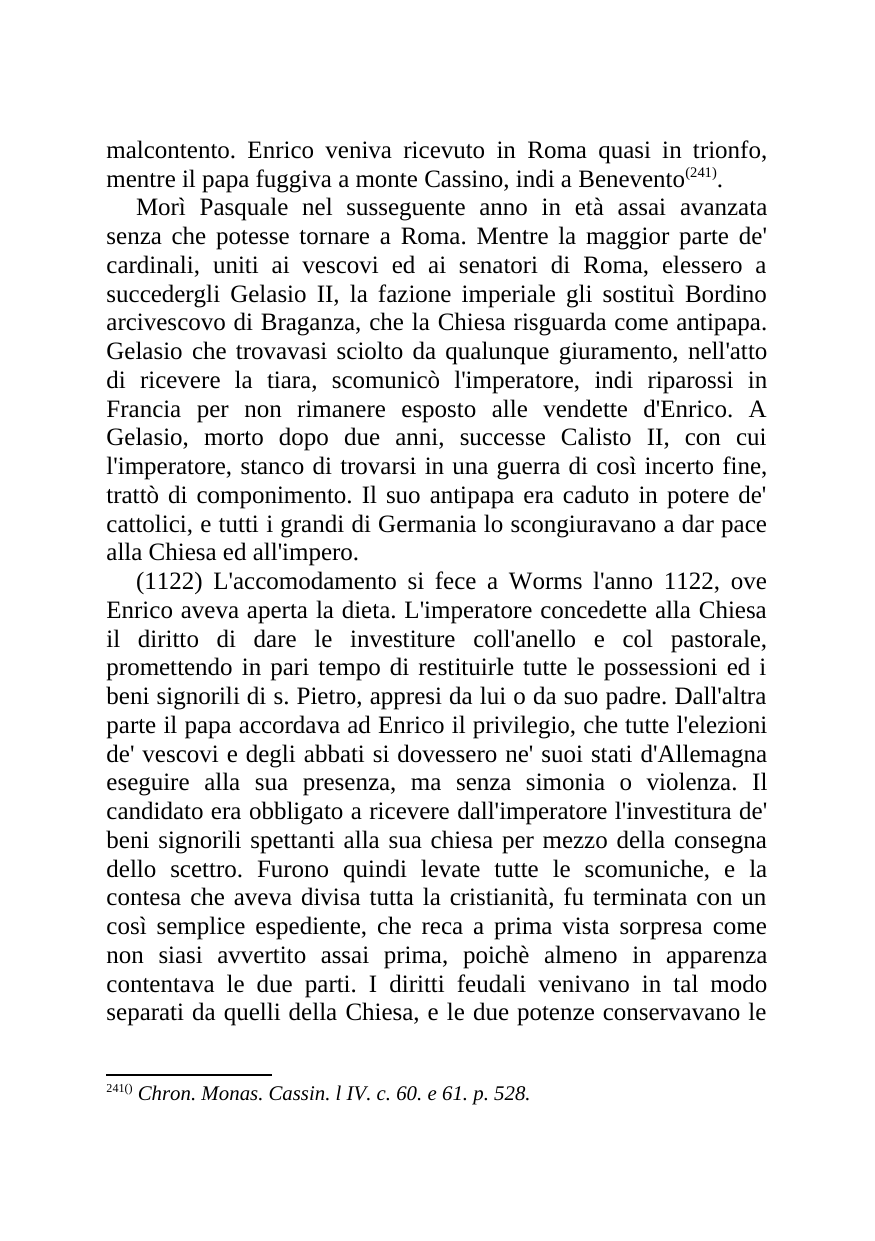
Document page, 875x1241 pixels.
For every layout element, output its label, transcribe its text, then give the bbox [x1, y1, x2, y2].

text malcontento. Enrico veniva ricevuto in Roma quasi in trionfo, mentre il papa fuggiva a monte Cassino, indi a Benevento(). [106, 135, 768, 192]
text Morì Pasquale nel susseguente anno in età assai avanzata senza che potesse tornare a Roma. Mentre la maggior parte de' cardinali, uniti ai vescovi ed ai senatori di Roma, elessero a succedergli Gelasio II, la fazione imperiale gli sostituì Bordino arcivescovo di Braganza, che la Chiesa risguarda come antipapa. Gelasio che trovavasi sciolto da qualunque giuramento, nell'atto di ricevere la tiara, scomunicò l'imperatore, indi riparossi in Francia per non rimanere esposto alle vendette d'Enrico. A Gelasio, morto dopo due anni, successe Calisto II, con cui l'imperatore, stanco di trovarsi in una guerra di così incerto fine, trattò di componimento. Il suo antipapa era caduto in potere de' cattolici, e tutti i grandi di Germania lo scongiuravano a dar pace alla Chiesa ed all'impero. [106, 192, 768, 566]
text (1122) L'accomodamento si fece a Worms l'anno 1122, ove Enrico aveva aperta la dieta. L'imperatore concedette alla Chiesa il diritto di dare le investiture coll'anello e col pastorale, promettendo in pari tempo di restituirle tutte le possessioni ed i beni signorili di s. Pietro, appresi da lui o da suo padre. Dall'altra parte il papa accordava ad Enrico il privilegio, che tutte l'elezioni de' vescovi e degli abbati si dovessero ne' suoi stati d'Allemagna eseguire alla sua presenza, ma senza simonia o violenza. Il candidato era obbligato a ricevere dall'imperatore l'investitura de' beni signorili spettanti alla sua chiesa per mezzo della consegna dello scettro. Furono quindi levate tutte le scomuniche, e la contesa che aveva divisa tutta la cristianità, fu terminata con un così semplice espediente, che reca a prima vista sorpresa come non siasi avvertito assai prima, poichè almeno in apparenza contentava le due parti. I diritti feudali venivano in tal modo separati da quelli della Chiesa, e le due potenze conservavano le [106, 566, 768, 1026]
text () Chron. Monas. Cassin. l IV. c. 60. e 61. p. 528. [106, 1081, 768, 1105]
